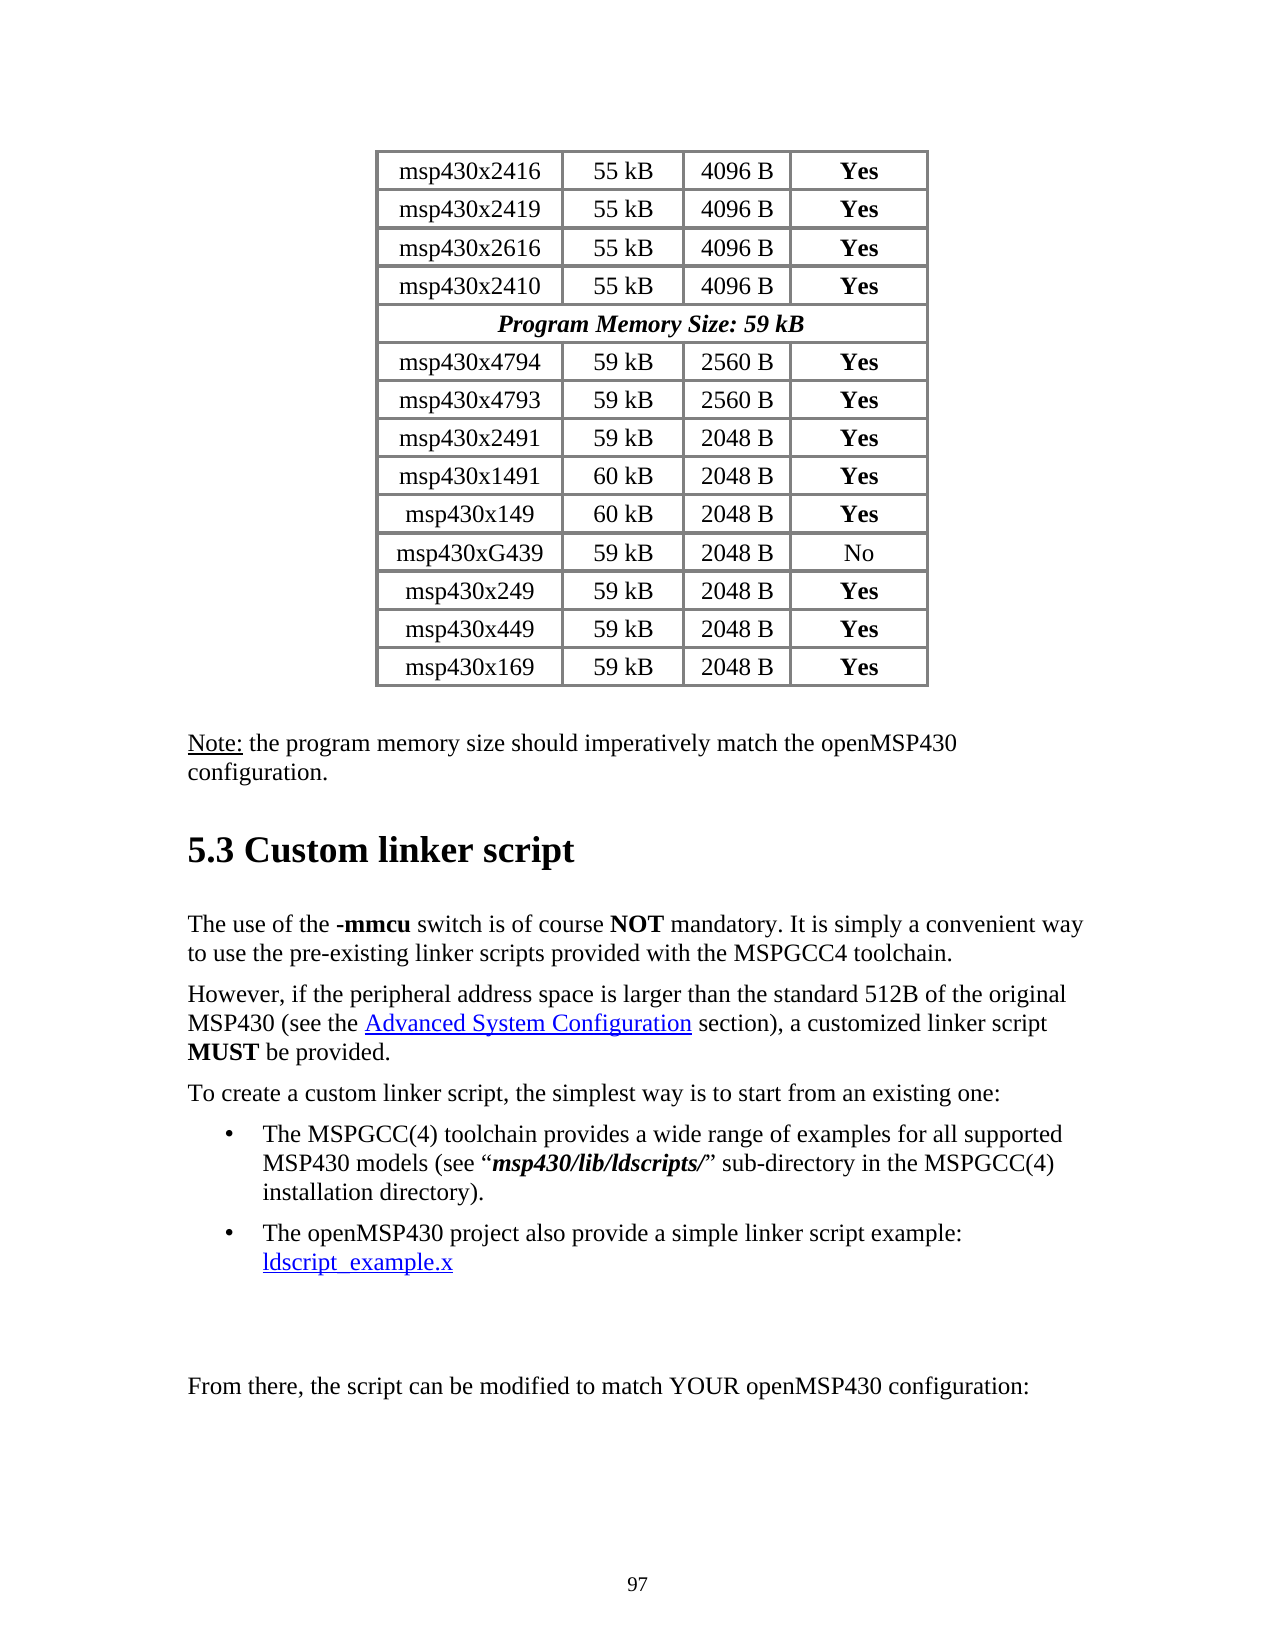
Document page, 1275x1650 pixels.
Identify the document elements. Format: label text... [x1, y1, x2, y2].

table_cell msp430x4794 [379, 344, 561, 379]
table_cell 4096 B [685, 230, 789, 264]
table_cell Yes [792, 649, 926, 684]
table_cell 4096 B [685, 268, 789, 302]
table_cell Yes [792, 230, 926, 264]
table_cell 59 kB [564, 535, 682, 569]
table_cell 59 kB [564, 344, 682, 379]
table_cell 2560 B [685, 344, 789, 379]
table_cell 59 kB [564, 573, 682, 607]
table_cell 4096 B [685, 153, 789, 188]
table_cell msp430x149 [379, 496, 561, 531]
table_cell 59 kB [564, 649, 682, 684]
table_cell Yes [792, 611, 926, 646]
table_cell 55 kB [564, 230, 682, 264]
table_cell Yes [792, 573, 926, 607]
table_cell 2048 B [685, 611, 789, 646]
table_cell 59 kB [564, 420, 682, 455]
table_cell 55 kB [564, 191, 682, 226]
table_cell 59 kB [564, 382, 682, 417]
table_cell Yes [792, 496, 926, 531]
text Note: the program memory size should imperatively match the openMSP430 configuration. [187, 728, 1088, 814]
table_cell msp430x4793 [379, 382, 561, 417]
table_cell 60 kB [564, 496, 682, 531]
table_cell msp430x2616 [379, 230, 561, 264]
table_cell Yes [792, 382, 926, 417]
table_cell 2048 B [685, 573, 789, 607]
table_cell Program Memory Size: 59 kB [379, 306, 926, 341]
table_cell msp430x449 [379, 611, 561, 646]
text However, if the peripheral address space is larger than the standard 512B of the original MSP430 (see the Advanced System Configuration section), a customized linker script MUST be provided. [187, 979, 1088, 1066]
table_cell 2048 B [685, 649, 789, 684]
table_cell msp430x2416 [379, 153, 561, 188]
table_cell msp430x249 [379, 573, 561, 607]
list The openMSP430 project also provide a simple linker script example: ldscript_example.x [225, 1218, 1088, 1276]
table_cell Yes [792, 458, 926, 493]
table_cell Yes [792, 191, 926, 226]
table_cell msp430xG439 [379, 535, 561, 569]
table_cell 55 kB [564, 268, 682, 302]
table_cell msp430x2410 [379, 268, 561, 302]
table_cell 2560 B [685, 382, 789, 417]
list The MSPGCC(4) toolchain provides a wide range of examples for all supported MSP430 models (see “msp430/lib/ldscripts/” sub-directory in the MSPGCC(4) installation directory). [225, 1119, 1088, 1206]
text The use of the -mmcu switch is of course NOT mandatory. It is simply a convenient way to use the pre-existing linker scripts provided with the MSPGCC4 toolchain. [187, 909, 1088, 967]
table_cell msp430x169 [379, 649, 561, 684]
text To create a custom linker script, the simplest way is to start from an existing one: [187, 1078, 1088, 1107]
table_cell 2048 B [685, 420, 789, 455]
table_cell 59 kB [564, 611, 682, 646]
table_cell 55 kB [564, 153, 682, 188]
table_cell Yes [792, 344, 926, 379]
text From there, the script can be modified to match YOUR openMSP430 configuration: [187, 1371, 1088, 1399]
table_cell Yes [792, 420, 926, 455]
table_cell 2048 B [685, 535, 789, 569]
table_cell 2048 B [685, 496, 789, 531]
table_cell Yes [792, 268, 926, 302]
table_cell msp430x2419 [379, 191, 561, 226]
table_cell No [792, 535, 926, 569]
table_cell Yes [792, 153, 926, 188]
text 5.3 Custom linker script [187, 827, 1088, 870]
table_cell 2048 B [685, 458, 789, 493]
table_cell 4096 B [685, 191, 789, 226]
table_cell msp430x2491 [379, 420, 561, 455]
table_cell 60 kB [564, 458, 682, 493]
table_cell msp430x1491 [379, 458, 561, 493]
